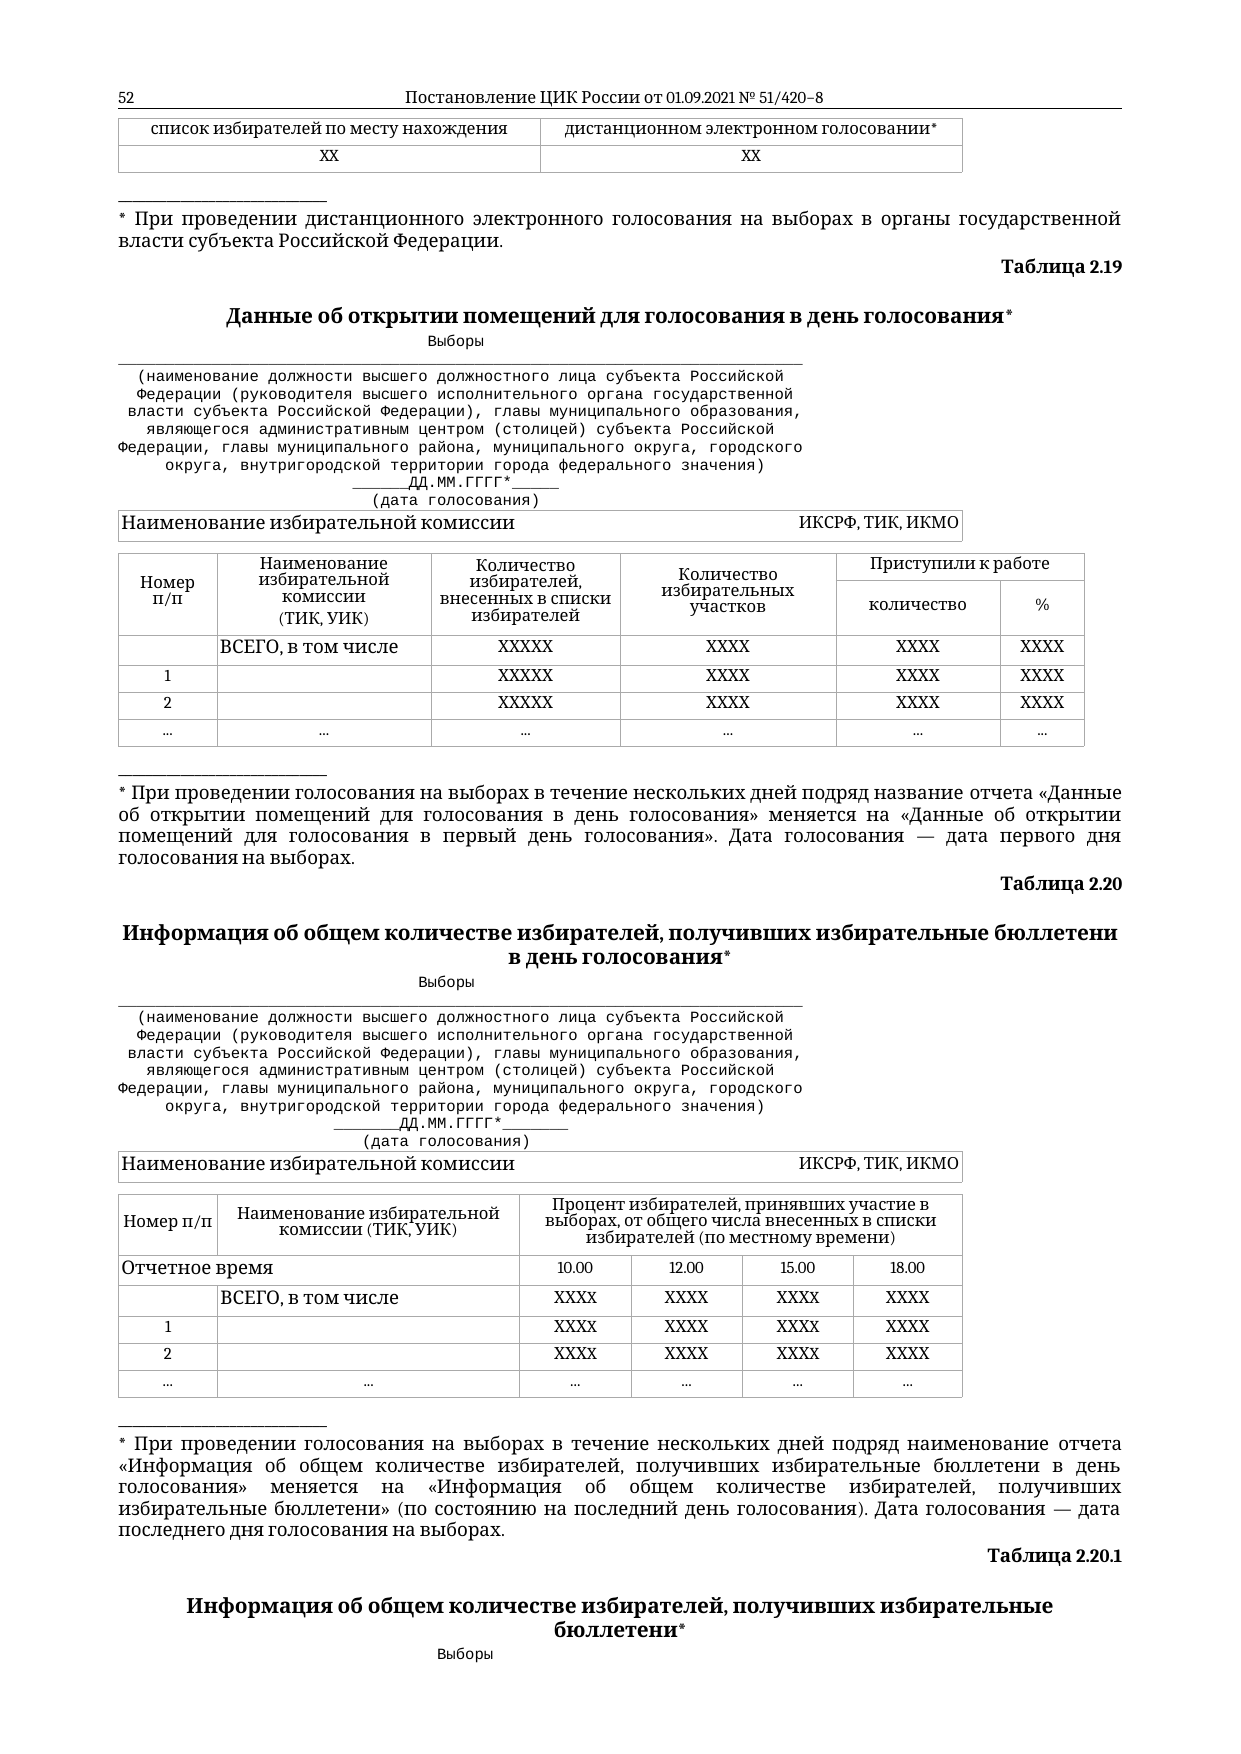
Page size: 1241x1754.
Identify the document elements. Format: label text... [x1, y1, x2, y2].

table_cell ХХХX [743, 1286, 853, 1316]
table_cell XX [119, 146, 540, 172]
table_cell ВСЕГО, в том числе [218, 636, 431, 665]
table_cell [119, 636, 217, 665]
table_cell 12.00 [632, 1256, 742, 1285]
table_cell % [1001, 581, 1084, 635]
table_cell ХХХX [520, 1344, 631, 1370]
text Информация об общем количестве избирателей, получивших избирательные бюллетени* [118, 1594, 1122, 1642]
table_cell ХХХХ [854, 1317, 962, 1343]
text являющегося административным центром (столицей) субъекта Российской [118, 1063, 1122, 1080]
table_cell ... [854, 1371, 962, 1397]
table_cell ... [837, 720, 1000, 746]
table_cell [218, 693, 431, 719]
table_header Приступили к работе [837, 554, 1084, 580]
table_cell ... [621, 720, 836, 746]
table_cell XX [541, 146, 962, 172]
text округа, внутригородской территории города федерального значения) [118, 457, 1122, 475]
table_cell ХХХХХ [432, 666, 620, 692]
table_cell [119, 1286, 217, 1316]
table_header Процент избирателей, принявших участие в выборах, от общего числа внесенных в списки избирателей (по местному времени) [520, 1195, 962, 1255]
table_cell 18.00 [854, 1256, 962, 1285]
table_cell ХХХХ [854, 1344, 962, 1370]
table_cell количество [837, 581, 1000, 635]
text ______________________________ [118, 1409, 1122, 1429]
table_cell ... [218, 1371, 519, 1397]
text Федерации, главы муниципального района, муниципального округа, городского [118, 439, 1122, 457]
table_cell ... [432, 720, 620, 746]
text Федерации (руководителя высшего исполнительного органа государственной [118, 1027, 1122, 1045]
text Таблица 2.19 [118, 256, 1122, 278]
text * При проведении голосования на выборах в течение нескольких дней подряд название отчета «Данные об открытии помещений для голосования в день голосования» меняется на «Данные об открытии помещений для голосования в первый день голосования». Дата голосования — дата первого дня голосования на выборах. [118, 783, 1122, 869]
table_cell ХХХХ [837, 666, 1000, 692]
text власти субъекта Российской Федерации), главы муниципального образования, [118, 404, 1122, 422]
text Выборы [118, 974, 1122, 992]
table_header ИКСРФ, ТИК, ИКМО [587, 1152, 962, 1182]
table_cell ... [1001, 720, 1084, 746]
table_cell ХХХХ [632, 1344, 742, 1370]
table_cell ХХХX [743, 1344, 853, 1370]
table_cell [218, 666, 431, 692]
text (дата голосования) [118, 492, 1122, 510]
table_cell ... [743, 1371, 853, 1397]
text _________________________________________________________________________ [118, 992, 1122, 1009]
text * При проведении голосования на выборах в течение нескольких дней подряд наименование отчета «Информация об общем количестве избирателей, получивших избирательные бюллетени в день голосования» меняется на «Информация об общем количестве избирателей, получивших избирательные бюллетени» (по состоянию на последний день голосования). Дата голосования — дата последнего дня голосования на выборах. [118, 1434, 1122, 1541]
text являющегося административным центром (столицей) субъекта Российской [118, 422, 1122, 439]
table_cell ВСЕГО, в том числе [218, 1286, 519, 1316]
table_header Количество избирателей, внесенных в списки избирателей [432, 554, 620, 635]
table_cell 2 [119, 1344, 217, 1370]
table_cell ... [119, 720, 217, 746]
table_cell ХХХХ [837, 693, 1000, 719]
table_cell ... [520, 1371, 631, 1397]
text _______ДД.ММ.ГГГГ*_______ [118, 1116, 1122, 1133]
table_cell ... [119, 1371, 217, 1397]
table_cell ХХХХХ [432, 693, 620, 719]
table_cell ХХХХХ [432, 636, 620, 665]
table_cell [218, 1317, 519, 1343]
table_header Номер п/п [119, 1195, 217, 1255]
table_cell дистанционном электронном голосовании* [541, 119, 962, 145]
text (дата голосования) [118, 1133, 1122, 1151]
table_header Наименование избирательной комиссии [119, 511, 570, 541]
table_header Наименование избирательной комиссии (ТИК, УИК) [218, 1195, 519, 1255]
text Федерации, главы муниципального района, муниципального округа, городского [118, 1080, 1122, 1098]
table_cell ХХХX [520, 1286, 631, 1316]
table_cell список избирателей по месту нахождения [119, 119, 540, 145]
table_cell Отчетное время [119, 1256, 519, 1285]
table_header Наименование избирательной комиссии [119, 1152, 587, 1182]
table_header ИКСРФ, ТИК, ИКМО [570, 511, 962, 541]
table_header Наименование избирательной комиссии (ТИК, УИК) [218, 554, 431, 635]
text округа, внутригородской территории города федерального значения) [118, 1098, 1122, 1116]
table_cell ХХХХ [837, 636, 1000, 665]
text Федерации (руководителя высшего исполнительного органа государственной [118, 386, 1122, 404]
table_cell ХХХХ [621, 666, 836, 692]
table_cell ... [218, 720, 431, 746]
text Данные об открытии помещений для голосования в день голосования* [118, 305, 1122, 329]
table_cell 1 [119, 666, 217, 692]
text Таблица 2.20.1 [118, 1546, 1122, 1567]
table_cell ХХХХ [1001, 666, 1084, 692]
text Таблица 2.20 [118, 873, 1122, 895]
table_cell ... [632, 1371, 742, 1397]
text (наименование должности высшего должностного лица субъекта Российской [118, 1009, 1122, 1027]
table_cell ХХХХ [1001, 636, 1084, 665]
text ______ДД.ММ.ГГГГ*_____ [118, 475, 1122, 492]
table_cell 1 [119, 1317, 217, 1343]
table_cell ХХХХ [854, 1286, 962, 1316]
table_cell ХХХХ [621, 636, 836, 665]
text Выборы [118, 333, 1122, 351]
table_cell ХХХХ [632, 1286, 742, 1316]
table_header Количество избирательных участков [621, 554, 836, 635]
table_cell 2 [119, 693, 217, 719]
text ______________________________ [118, 184, 1122, 205]
text * При проведении дистанционного электронного голосования на выборах в органы государственной власти субъекта Российской Федерации. [118, 209, 1122, 252]
text (наименование должности высшего должностного лица субъекта Российской [118, 368, 1122, 386]
text Выборы [118, 1646, 1122, 1664]
table_cell 15.00 [743, 1256, 853, 1285]
table_cell ХХХX [743, 1317, 853, 1343]
table_cell ХХХХ [632, 1317, 742, 1343]
text власти субъекта Российской Федерации), главы муниципального образования, [118, 1045, 1122, 1063]
table_header Номер п/п [119, 554, 217, 635]
text Информация об общем количестве избирателей, получивших избирательные бюллетени в день голосования* [118, 922, 1122, 970]
table_cell 10.00 [520, 1256, 631, 1285]
table_cell ХХХХ [621, 693, 836, 719]
table_cell [218, 1344, 519, 1370]
text ______________________________ [118, 758, 1122, 779]
text _________________________________________________________________________ [118, 351, 1122, 368]
table_cell ХХХX [520, 1317, 631, 1343]
table_cell ХХХХ [1001, 693, 1084, 719]
